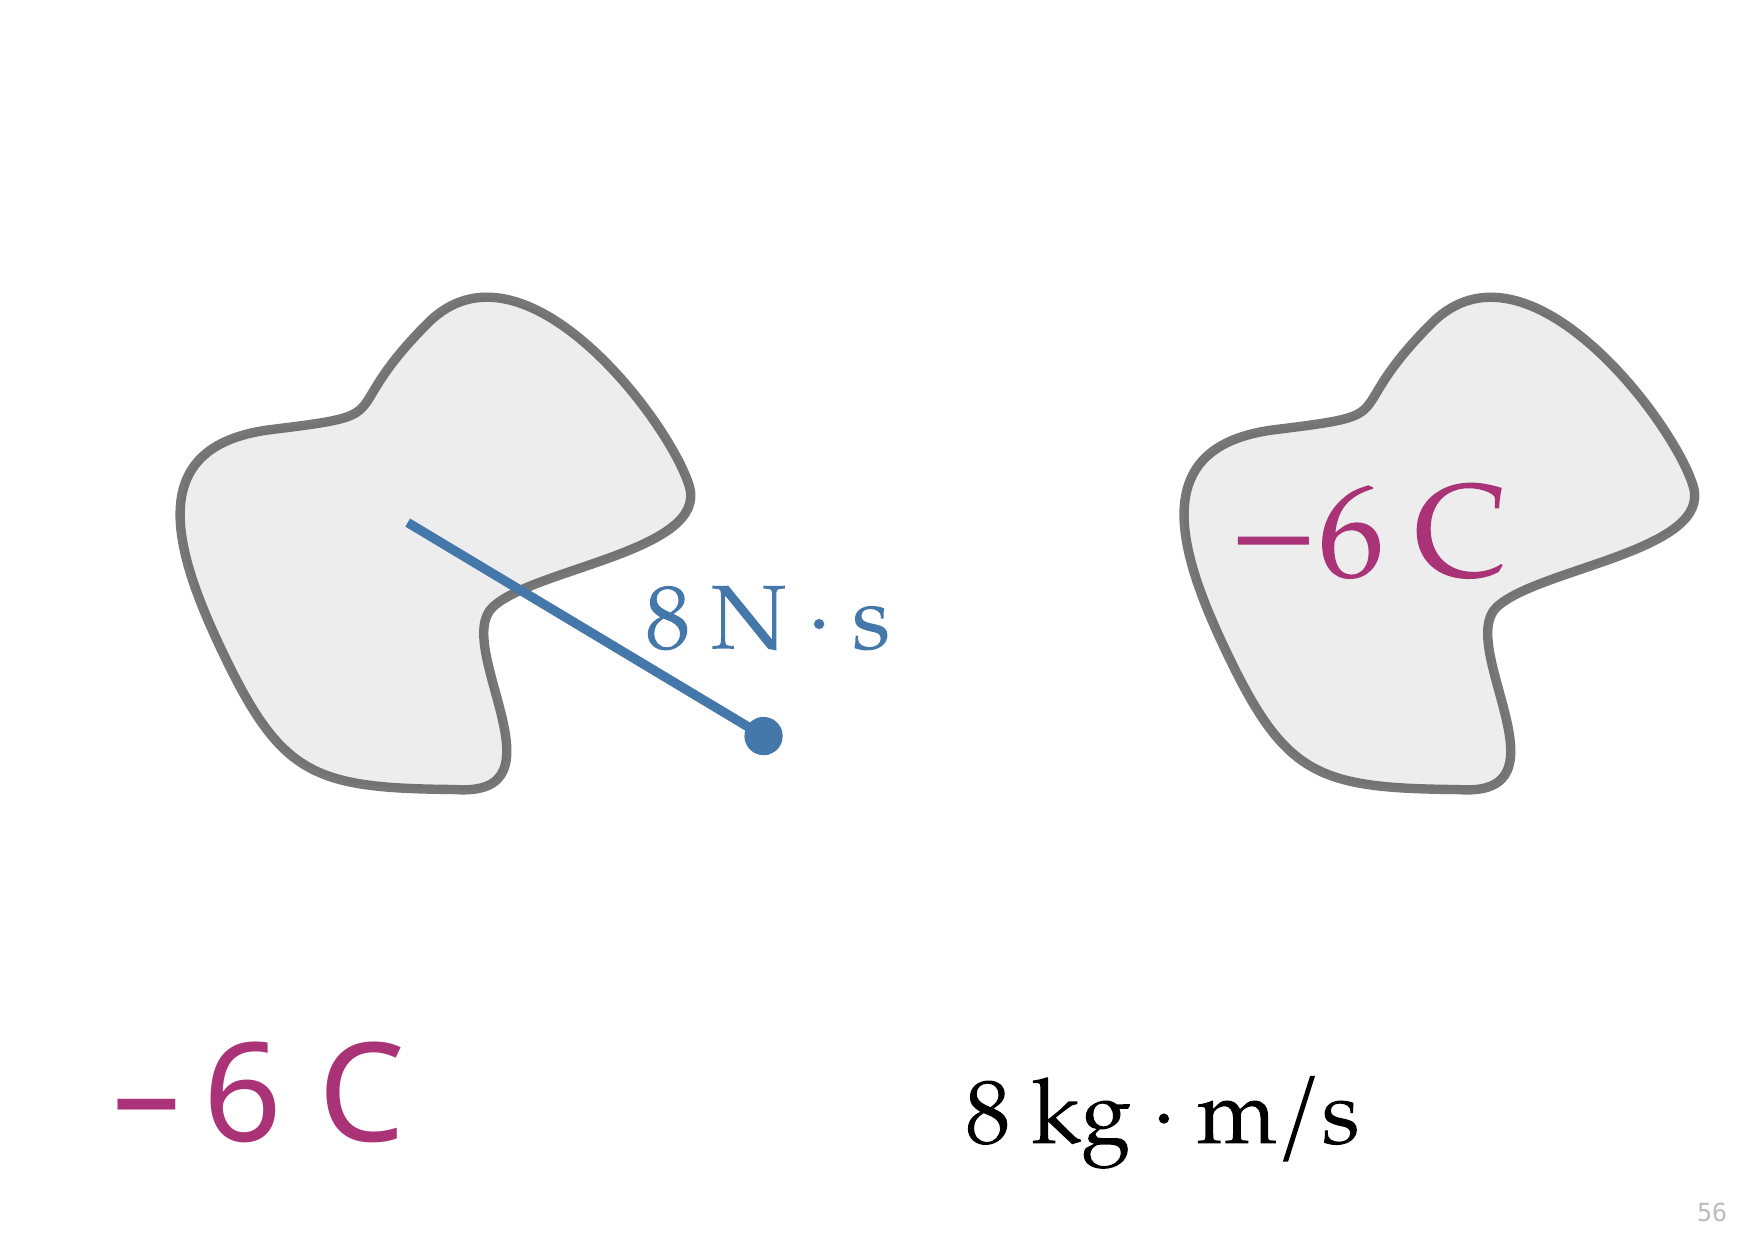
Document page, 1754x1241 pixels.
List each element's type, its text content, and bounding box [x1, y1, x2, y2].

text_box [180, 297, 691, 790]
text_box [1197, 1100, 1276, 1144]
text_box [1184, 297, 1695, 790]
text_box [1083, 1100, 1131, 1169]
text_box [854, 605, 888, 651]
text_box [1282, 1075, 1316, 1162]
text_box [1158, 1113, 1170, 1124]
text_box [1032, 1077, 1081, 1145]
text_box [1323, 1100, 1357, 1146]
text_box [967, 1080, 1008, 1146]
text_box – 6 C [97, 986, 414, 1139]
text_box [647, 585, 688, 651]
text_box [712, 585, 785, 651]
text_box [813, 618, 825, 630]
